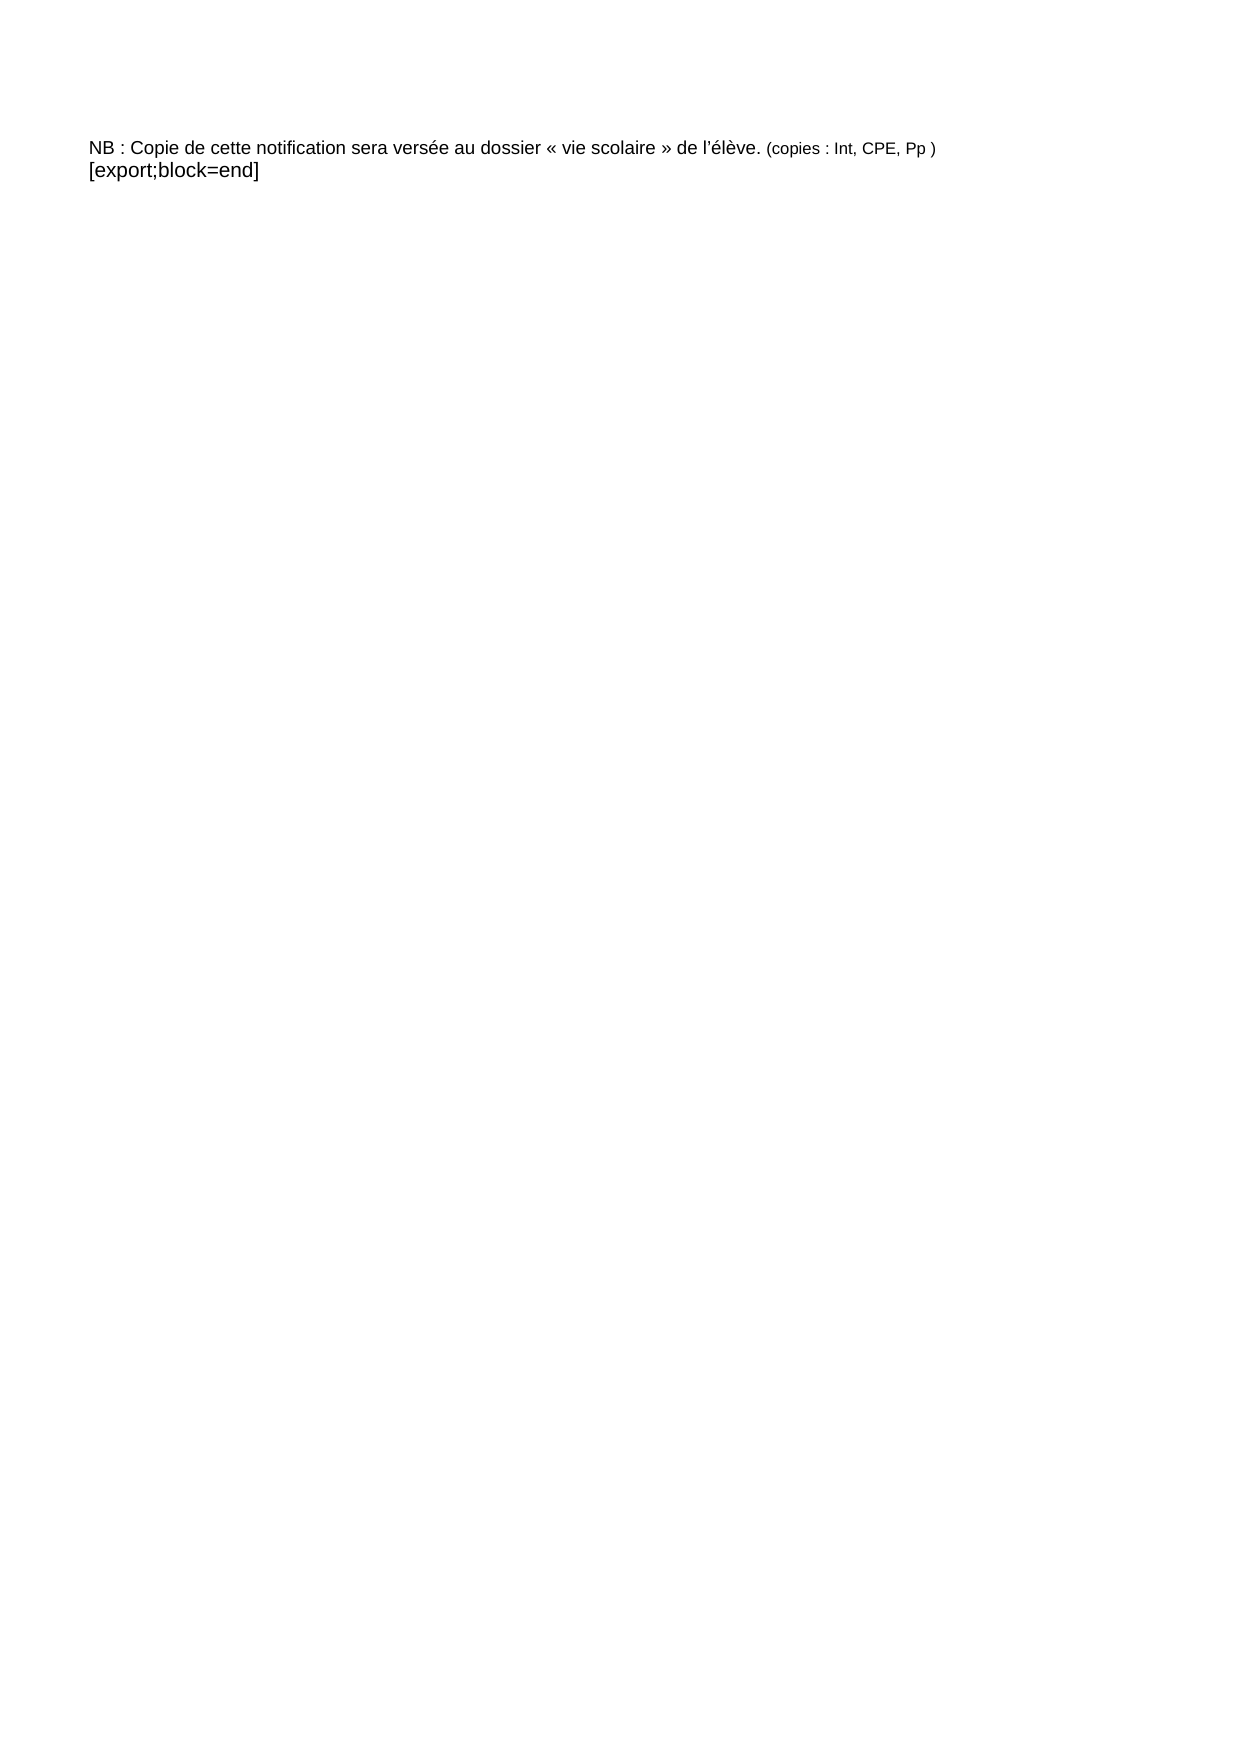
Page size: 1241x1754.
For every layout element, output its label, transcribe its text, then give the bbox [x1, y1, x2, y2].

text [export;block=end] [88, 158, 1152, 182]
text NB : Copie de cette notification sera versée au dossier « vie scolaire » de l’élève. (copies : Int, CPE, Pp ) [88, 137, 1152, 158]
